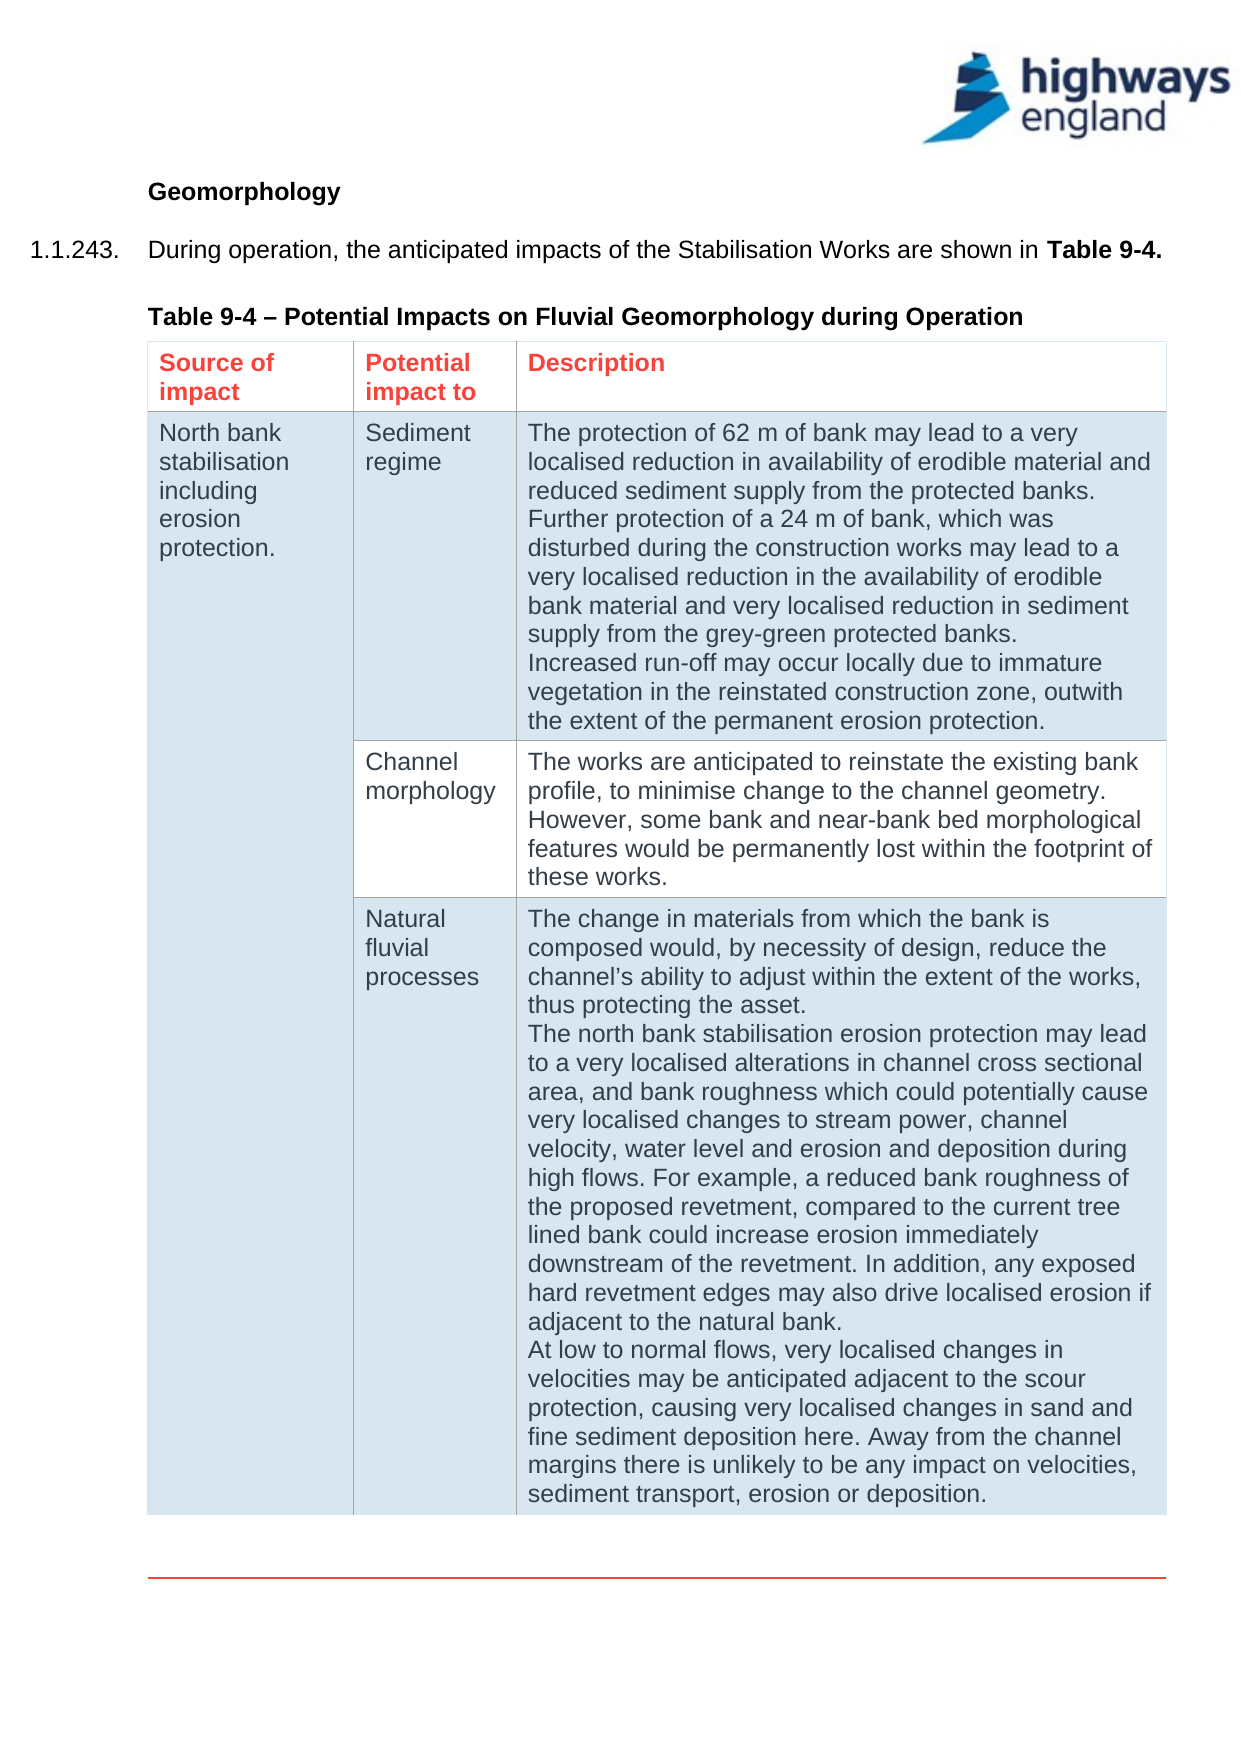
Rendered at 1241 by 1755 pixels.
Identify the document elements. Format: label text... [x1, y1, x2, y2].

subtitle Geomorphology [148, 177, 1166, 206]
table_cell Channel morphology [354, 741, 516, 897]
table_header Potential impact to [354, 342, 516, 411]
table_cell The works are anticipated to reinstate the existing bank profile, to minimise change to the channel geometry. However, some bank and near-bank bed morphological features would be permanently lost within the footprint of these works. [517, 741, 1166, 897]
table_cell North bank stabilisation including erosion protection. [148, 412, 353, 1514]
table_cell The change in materials from which the bank is composed would, by necessity of design, reduce the channel’s ability to adjust within the extent of the works, thus protecting the asset. The north bank stabilisation erosion protection may lead to a very localised alterations in channel cross sectional area, and bank roughness which could potentially cause very localised changes to stream power, channel velocity, water level and erosion and deposition during high flows. For example, a reduced bank roughness of the proposed revetment, compared to the current tree lined bank could increase erosion immediately downstream of the revetment. In addition, any exposed hard revetment edges may also drive localised erosion if adjacent to the natural bank. At low to normal flows, very localised changes in velocities may be anticipated adjacent to the scour protection, causing very localised changes in sand and fine sediment deposition here. Away from the channel margins there is unlikely to be any impact on velocities, sediment transport, erosion or deposition. [517, 898, 1166, 1514]
table_cell The protection of 62 m of bank may lead to a very localised reduction in availability of erodible material and reduced sediment supply from the protected banks. Further protection of a 24 m of bank, which was disturbed during the construction works may lead to a very localised reduction in the availability of erodible bank material and very localised reduction in sediment supply from the grey-green protected banks. Increased run-off may occur locally due to immature vegetation in the reinstated construction zone, outwith the extent of the permanent erosion protection. [517, 412, 1166, 740]
table_header Description [517, 342, 1166, 411]
list During operation, the anticipated impacts of the Stabilisation Works are shown in Table 9-4. [29, 235, 1166, 264]
table_cell Natural fluvial processes [354, 898, 516, 1514]
table_cell Sediment regime [354, 412, 516, 740]
table_header Source of impact [148, 342, 353, 411]
text Table 9‑4 – Potential Impacts on Fluvial Geomorphology during Operation [148, 301, 1166, 330]
